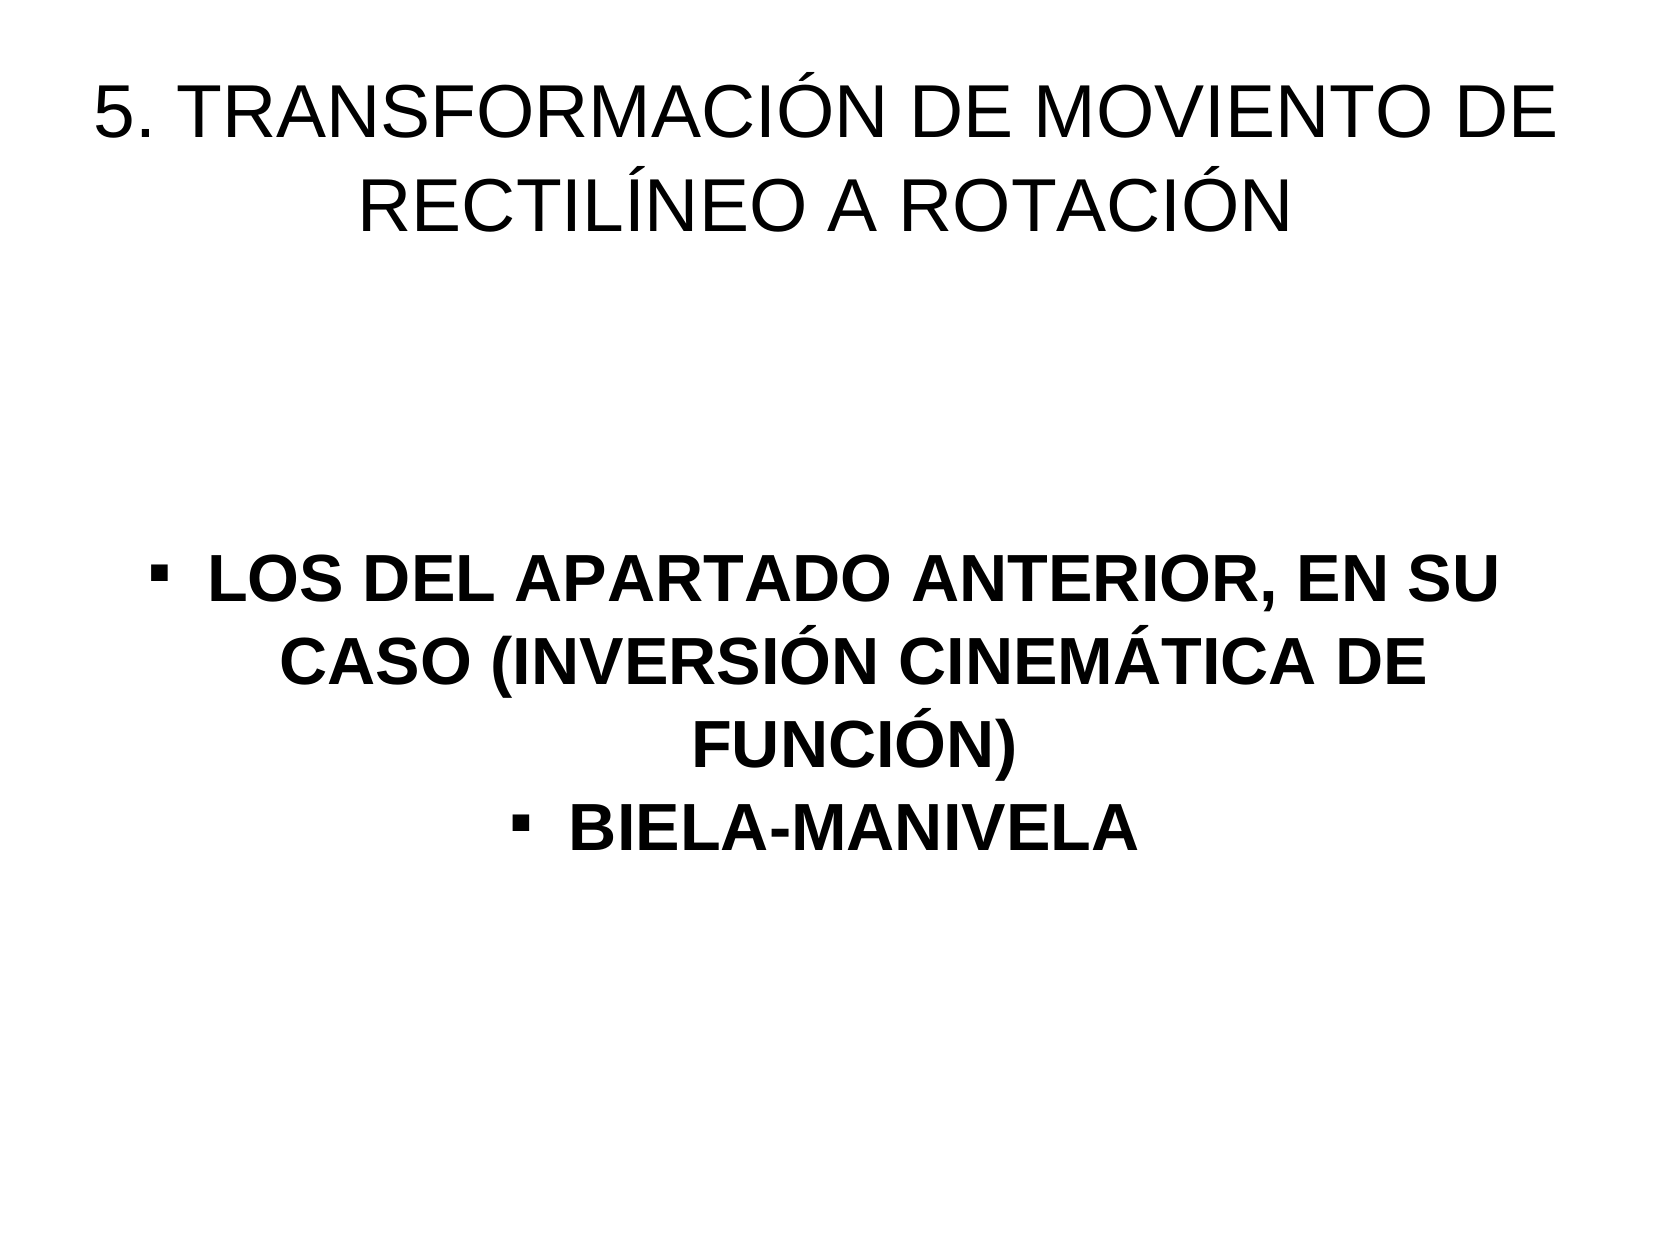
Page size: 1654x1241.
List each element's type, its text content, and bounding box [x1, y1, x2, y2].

title 5. TRANSFORMACIÓN DE MOVIENTO DE RECTILÍNEO A ROTACIÓN [82, 38, 1571, 268]
subtitle LOS DEL APARTADO ANTERIOR, EN SU CASO (INVERSIÓN CINEMÁTICA DE FUNCIÓN) BIELA-MANIVELA [82, 290, 1571, 1109]
